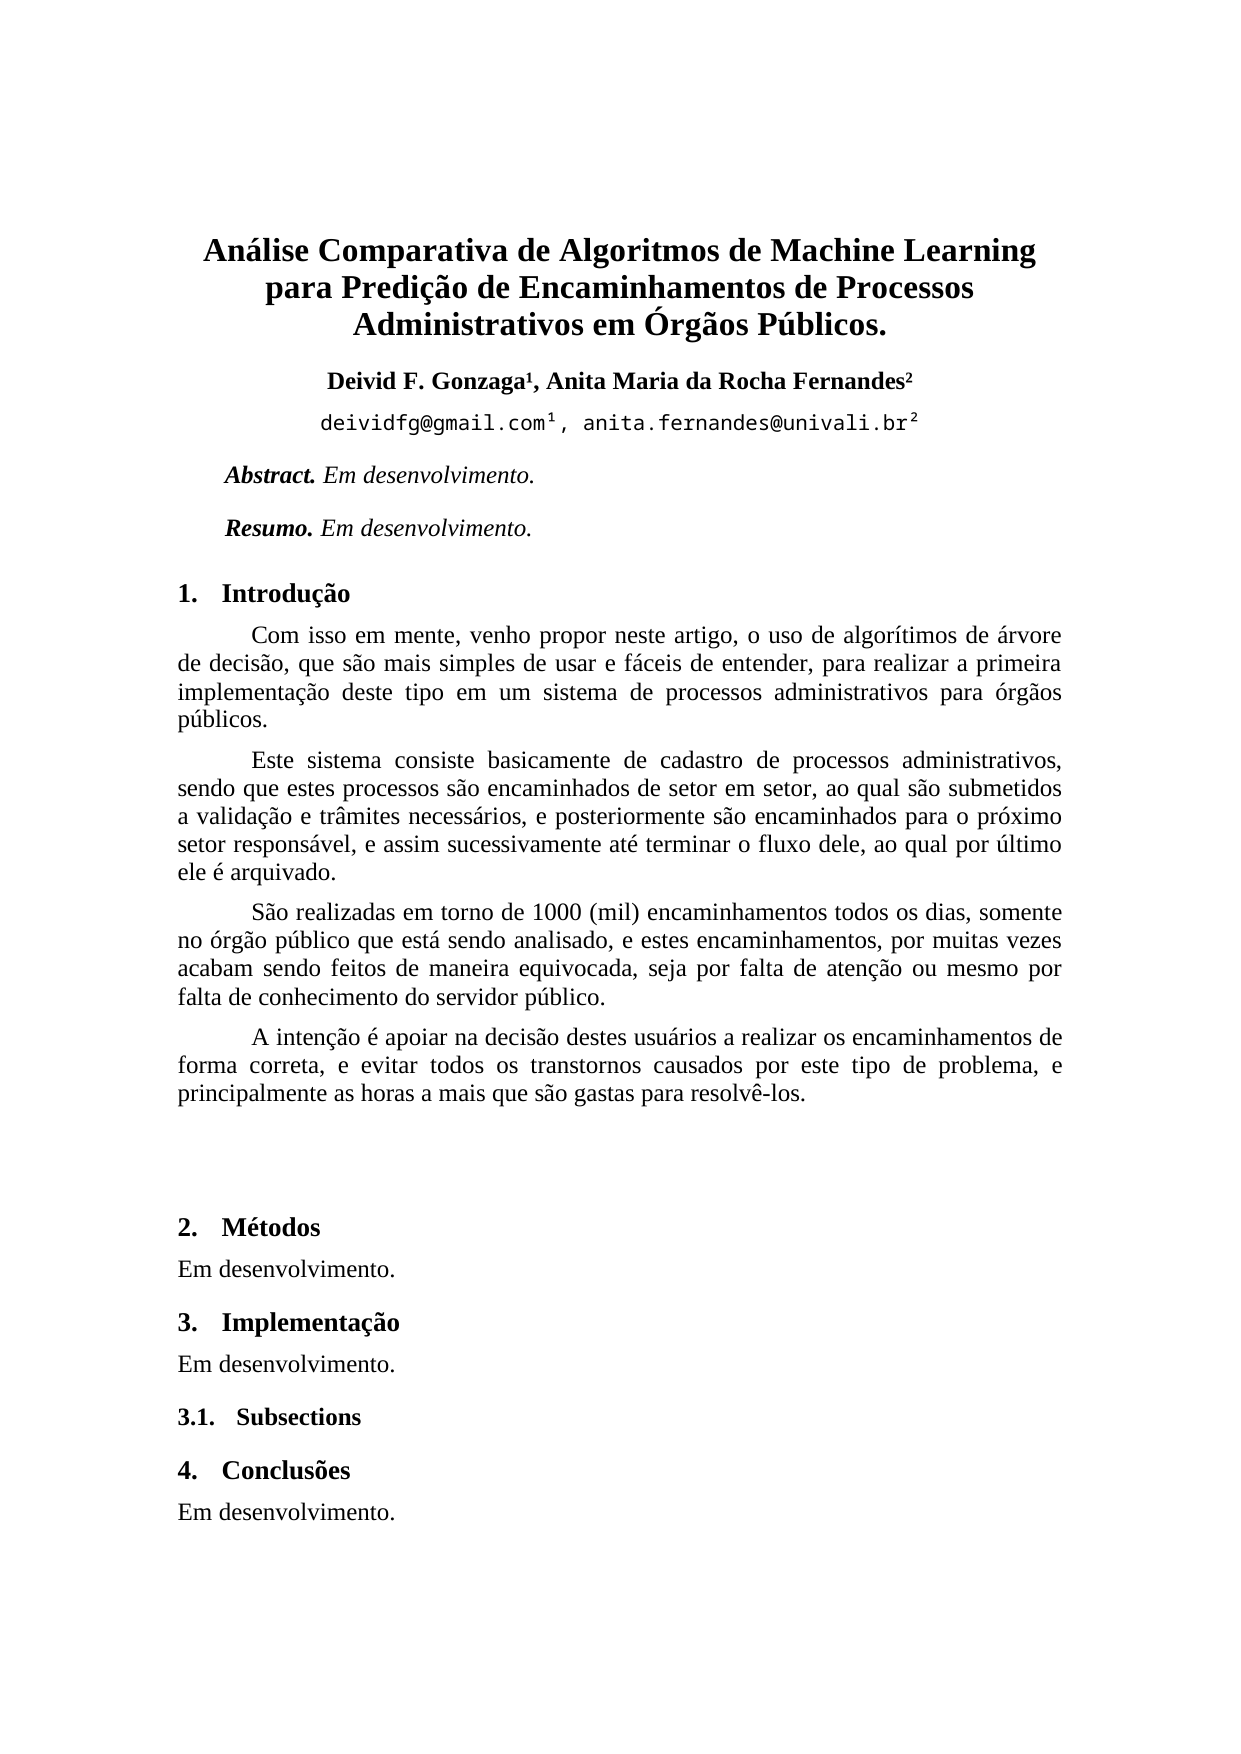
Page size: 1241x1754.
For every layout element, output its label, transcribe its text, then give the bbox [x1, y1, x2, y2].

text São realizadas em torno de 1000 (mil) encaminhamentos todos os dias, somente no órgão público que está sendo analisado, e estes encaminhamentos, por muitas vezes acabam sendo feitos de maneira equivocada, seja por falta de atenção ou mesmo por falta de conhecimento do servidor público. [177, 898, 1063, 1010]
text Deivid F. Gonzaga¹, Anita Maria da Rocha Fernandes² [177, 367, 1063, 395]
text Resumo. Em desenvolvimento. [224, 514, 1016, 542]
text deividfg@gmail.com¹, anita.fernandes@univali.br² [177, 408, 1063, 436]
text Em desenvolvimento. [177, 1350, 1063, 1378]
title Implementação [177, 1308, 1063, 1338]
text Abstract. Em desenvolvimento. [224, 461, 1016, 489]
text A intenção é apoiar na decisão destes usuários a realizar os encaminhamentos de forma correta, e evitar todos os transtornos causados por este tipo de problema, e principalmente as horas a mais que são gastas para resolvê-los. [177, 1023, 1063, 1107]
text Este sistema consiste basicamente de cadastro de processos administrativos, sendo que estes processos são encaminhados de setor em setor, ao qual são submetidos a validação e trâmites necessários, e posteriormente são encaminhados para o próximo setor responsável, e assim sucessivamente até terminar o fluxo dele, ao qual por último ele é arquivado. [177, 746, 1063, 886]
text Em desenvolvimento. [177, 1498, 1063, 1526]
title Análise Comparativa de Algoritmos de Machine Learning para Predição de Encaminhamentos de Processos Administrativos em Órgãos Públicos. [177, 231, 1063, 342]
title Subsections [177, 1403, 1063, 1431]
title Conclusões [177, 1456, 1063, 1486]
title Métodos [177, 1212, 1063, 1242]
title Introdução [177, 579, 1063, 609]
text Em desenvolvimento. [177, 1255, 1063, 1283]
text Com isso em mente, venho propor neste artigo, o uso de algorítimos de árvore de decisão, que são mais simples de usar e fáceis de entender, para realizar a primeira implementação deste tipo em um sistema de processos administrativos para órgãos públicos. [177, 621, 1063, 733]
